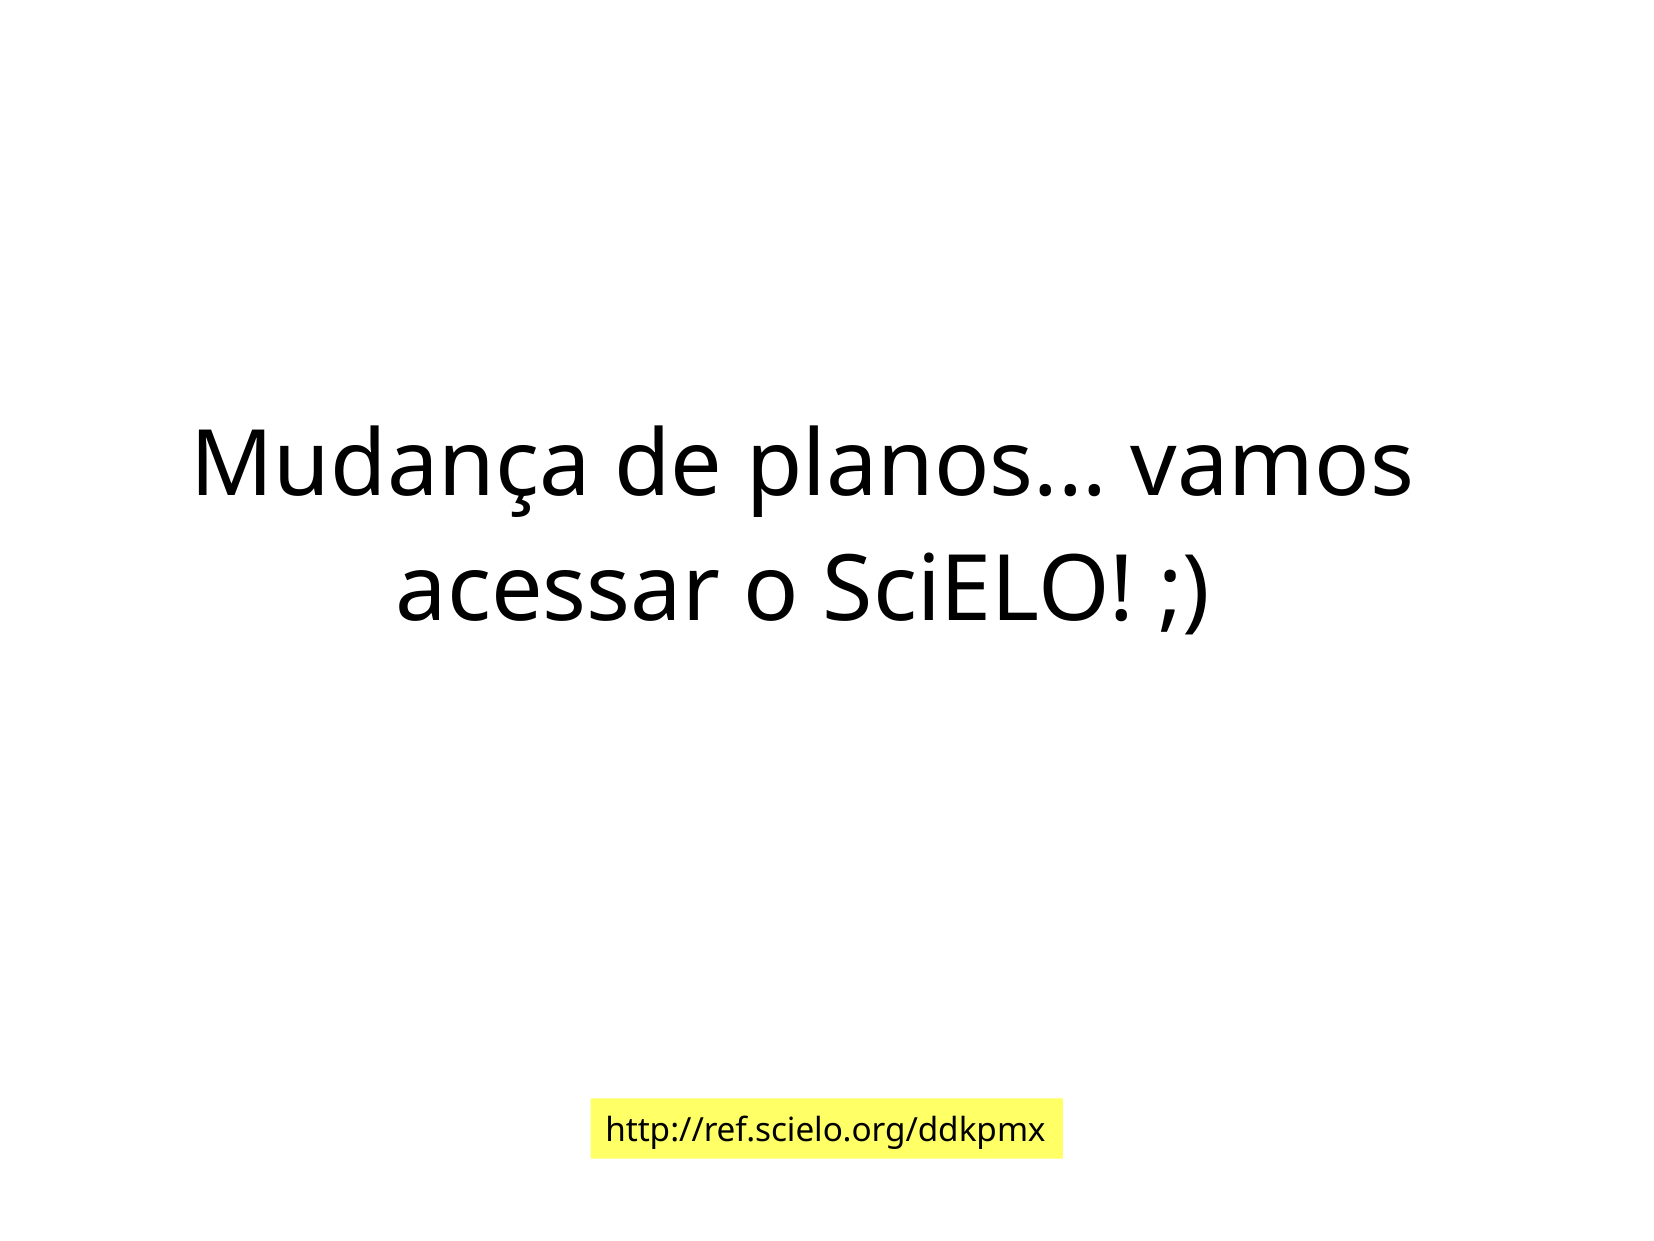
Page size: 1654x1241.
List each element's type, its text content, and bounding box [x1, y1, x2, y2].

title Mudança de planos... vamos acessar o SciELO! ;) [59, 397, 1548, 648]
text_box http://ref.scielo.org/ddkpmx [590, 1098, 1063, 1159]
